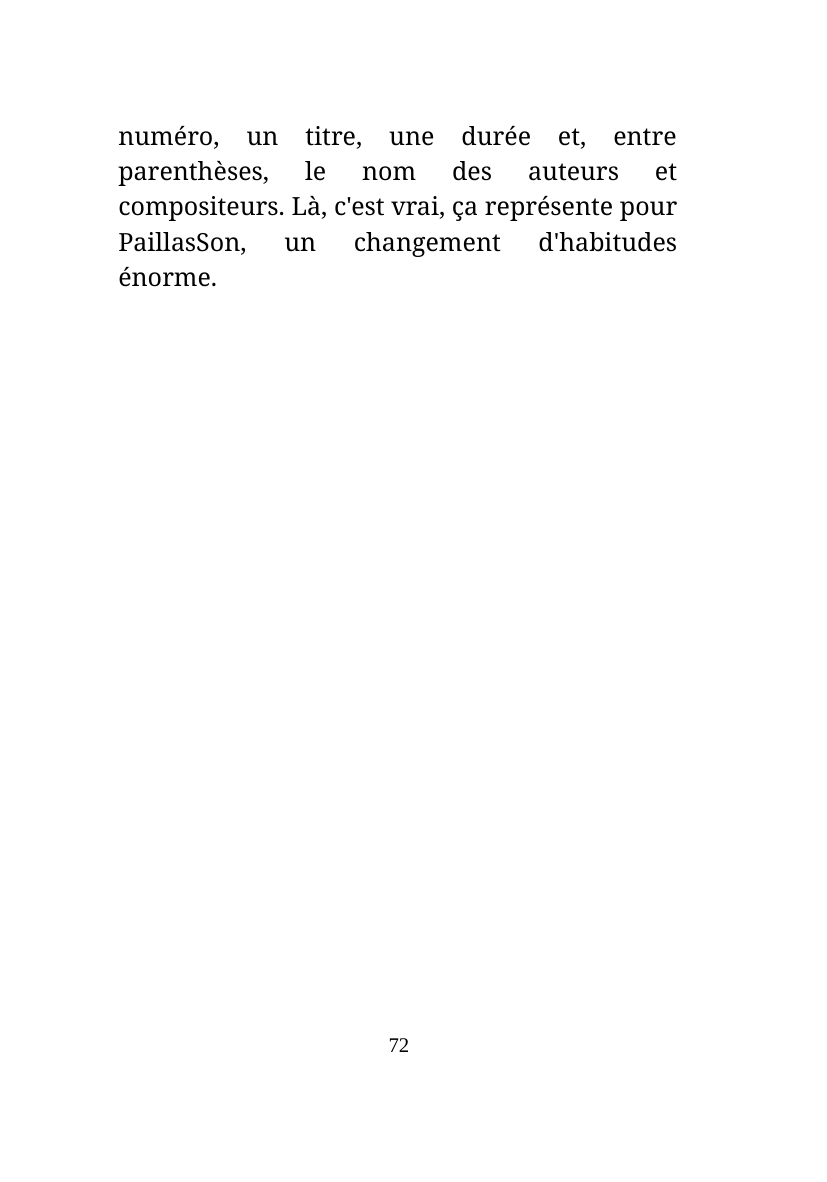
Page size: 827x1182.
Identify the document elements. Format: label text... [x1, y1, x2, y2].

text numéro, un titre, une durée et, entre parenthèses, le nom des auteurs et compositeurs. Là, c'est vrai, ça représente pour PaillasSon, un changement d'habitudes énorme. [118, 118, 677, 294]
